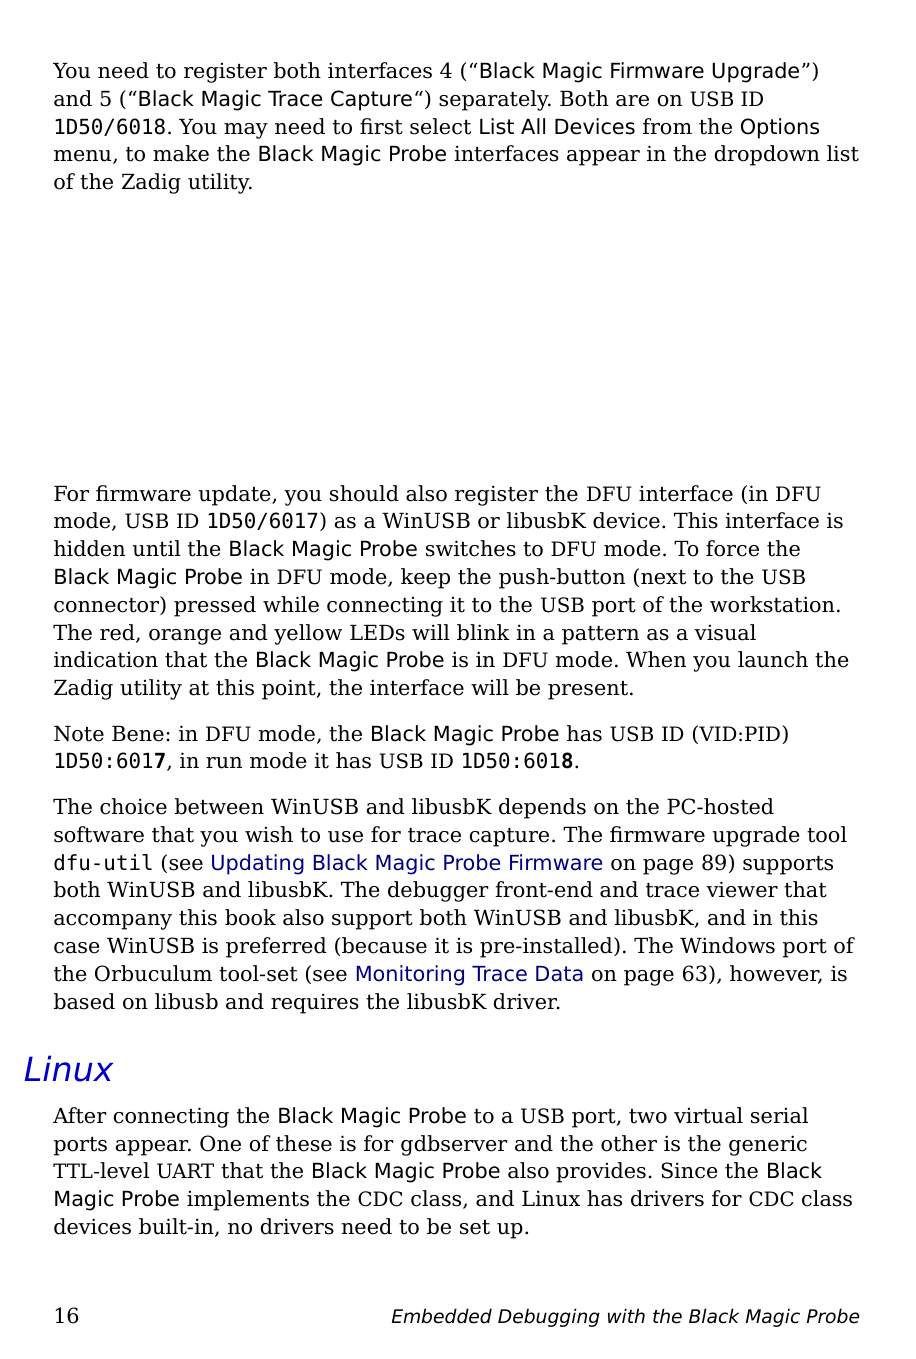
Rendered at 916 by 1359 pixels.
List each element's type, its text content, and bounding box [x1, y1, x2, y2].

text For firmware update, you should also register the DFU interface (in DFU mode, USB ID 1D50/6017) as a WinUSB or libusbK device. This interface is hidden until the Black Magic Probe switches to DFU mode. To force the Black Magic Probe in DFU mode, keep the push-button (next to the USB connector) pressed while connecting it to the USB port of the workstation. The red, orange and yellow LEDs will blink in a pattern as a visual indication that the Black Magic Probe is in DFU mode. When you launch the Zadig utility at this point, the interface will be present. [53, 216, 862, 701]
text Note Bene: in DFU mode, the Black Magic Probe has USB ID (VID:PID) 1D50:6017, in run mode it has USB ID 1D50:6018. [53, 722, 862, 774]
text The choice between WinUSB and libusbK depends on the PC-hosted software that you wish to use for trace capture. The firmware upgrade tool dfu-util (see Updating Black Magic Probe Firmware on page 89) supports both WinUSB and libusbK. The debugger front-end and trace viewer that accompany this book also support both WinUSB and libusbK, and in this case WinUSB is preferred (because it is pre-installed). The Windows port of the Orbuculum tool-set (see Monitoring Trace Data on page 63), however, is based on libusb and requires the libusbK driver. [53, 795, 862, 1014]
subtitle Linux [24, 1050, 862, 1089]
text After connecting the Black Magic Probe to a USB port, two virtual serial ports appear. One of these is for gdbserver and the other is the generic TTL‑level UART that the Black Magic Probe also provides. Since the Black Magic Probe implements the CDC class, and Linux has drivers for CDC class devices built-in, no drivers need to be set up. [53, 1104, 862, 1239]
text You need to register both interfaces 4 (“Black Magic Firmware Upgrade”) and 5 (“Black Magic Trace Capture“) separately. Both are on USB ID 1D50/6018. You may need to first select List All Devices from the Options menu, to make the Black Magic Probe interfaces appear in the dropdown list of the Zadig utility. [53, 59, 862, 194]
